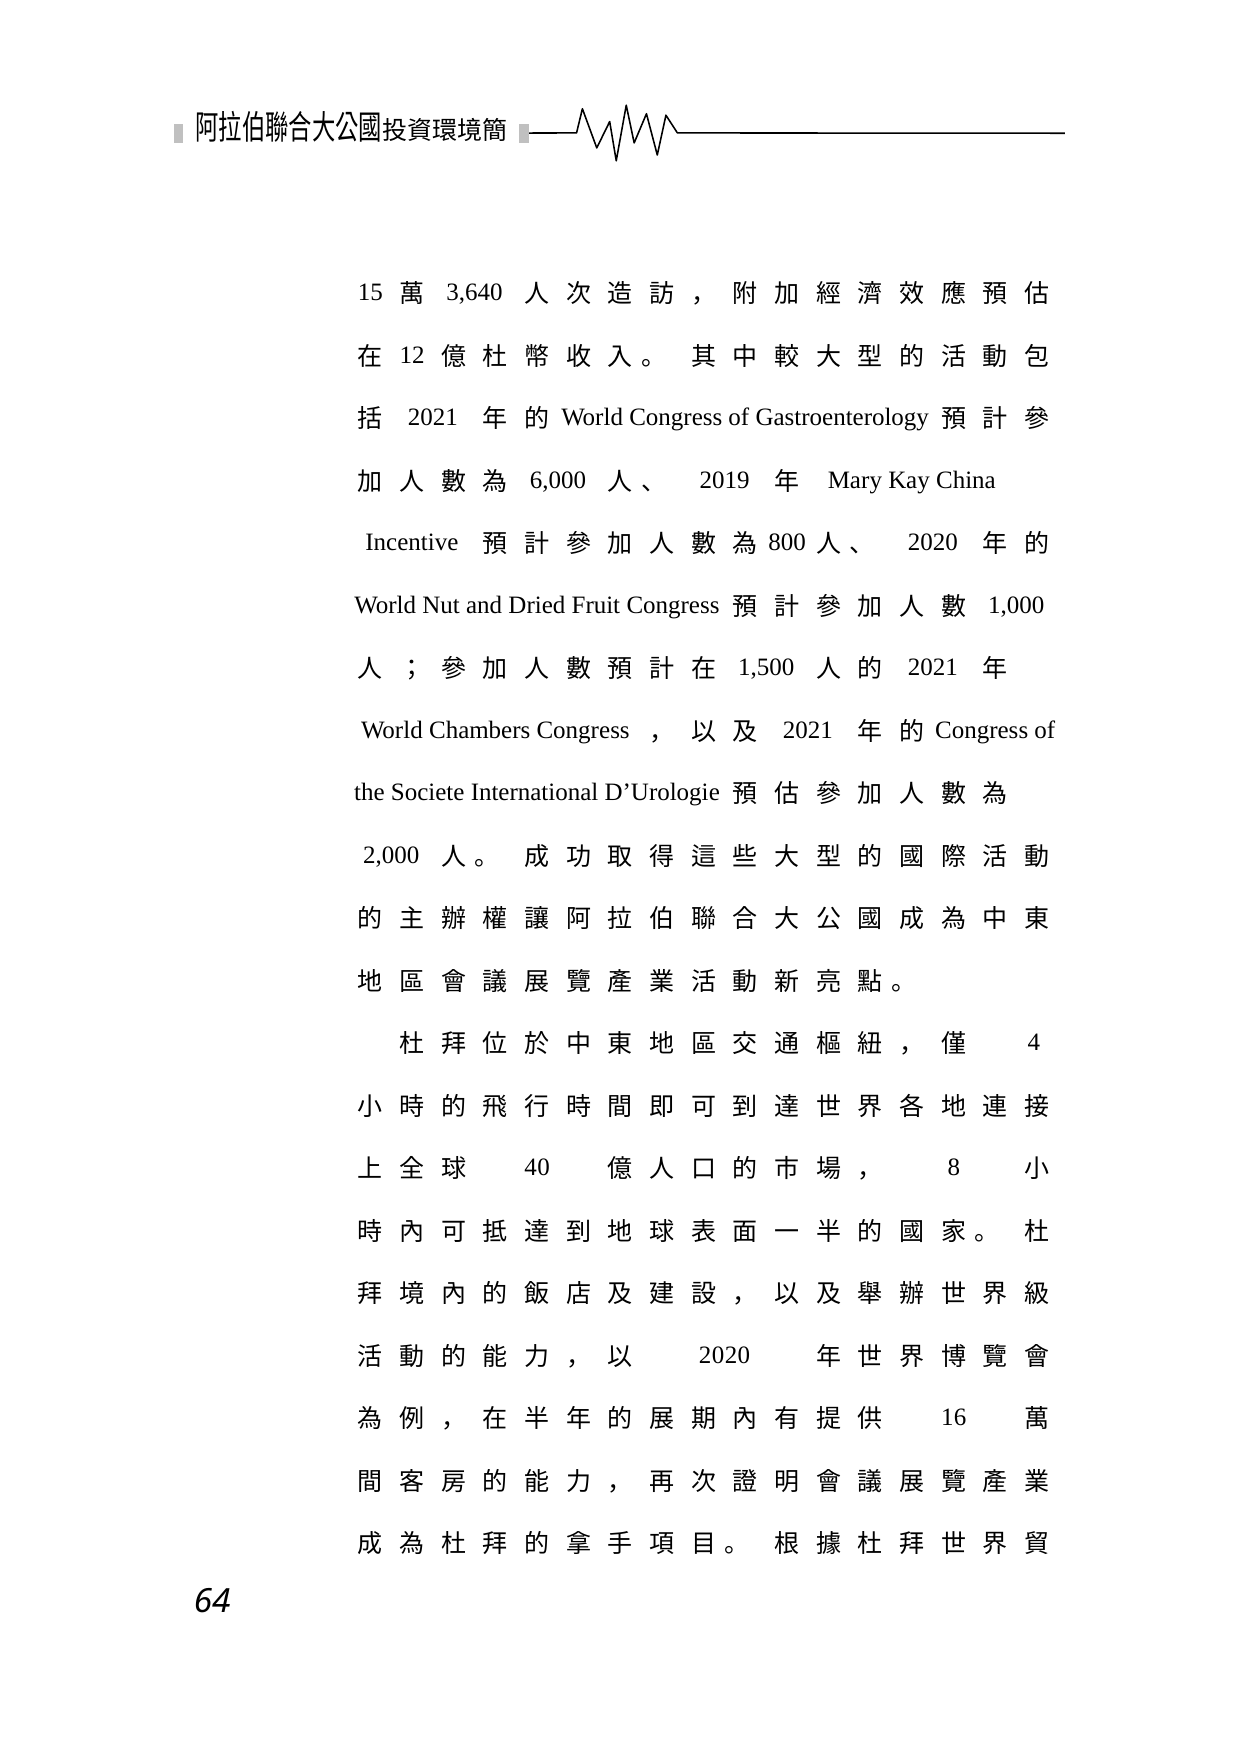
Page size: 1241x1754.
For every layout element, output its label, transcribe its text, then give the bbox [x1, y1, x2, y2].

text 杜拜位於中東地區交通樞紐，僅4 小時的飛行時間即可到達世界各地連接上全球40億人口的市場，8小時內可抵達到地球表面一半的國家。杜拜境內的飯店及建設，以及舉辦世界級活動的能力，以2020年世界博覽會為例，在半年的展期內有提供16萬間客房的能力，再次證明會議展覽產業成為杜拜的拿手項目。根據杜拜世界貿 [330, 1000, 1058, 1563]
text 15萬3,640人次造訪，附加經濟效應預估在12億杜幣收入。其中較大型的活動包括2021年的World Congress of Gastroenterology預計參加人數為6,000人、2019年Mary Kay China Incentive預計參加人數為800人、2020年的World Nut and Dried Fruit Congress預計參加人數1,000人；參加人數預計在1,500人的2021年World Chambers Congress，以及2021年的Congress of the Societe International D’Urologie預估參加人數為2,000人。成功取得這些大型的國際活動的主辦權讓阿拉伯聯合大公國成為中東地區會議展覽產業活動新亮點。 [330, 250, 1058, 1000]
